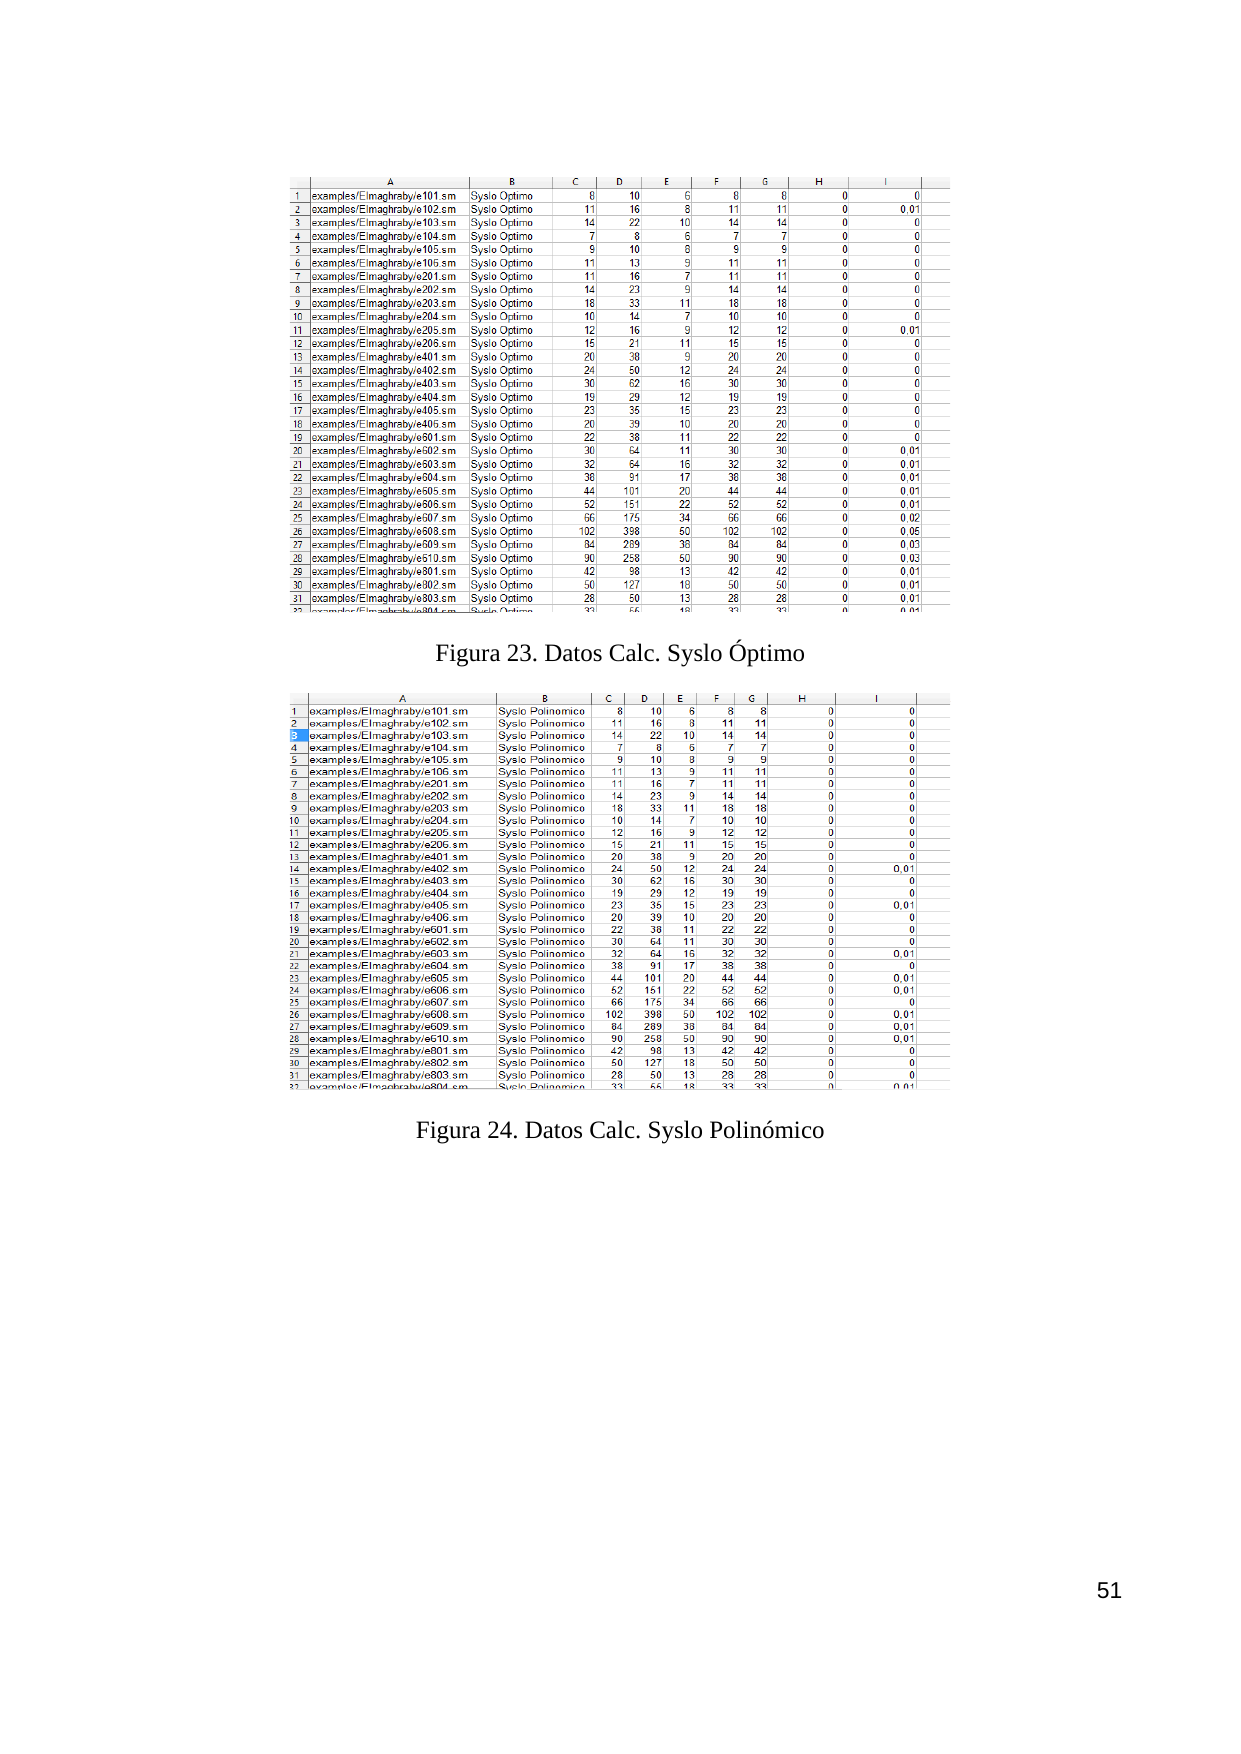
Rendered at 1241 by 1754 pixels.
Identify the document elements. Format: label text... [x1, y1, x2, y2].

picture [289, 177, 653, 613]
text Figura 23. Datos Calc. Syslo Óptimo [118, 638, 1122, 666]
picture [289, 693, 385, 1090]
text Figura 24. Datos Calc. Syslo Polinómico [118, 1115, 1122, 1144]
